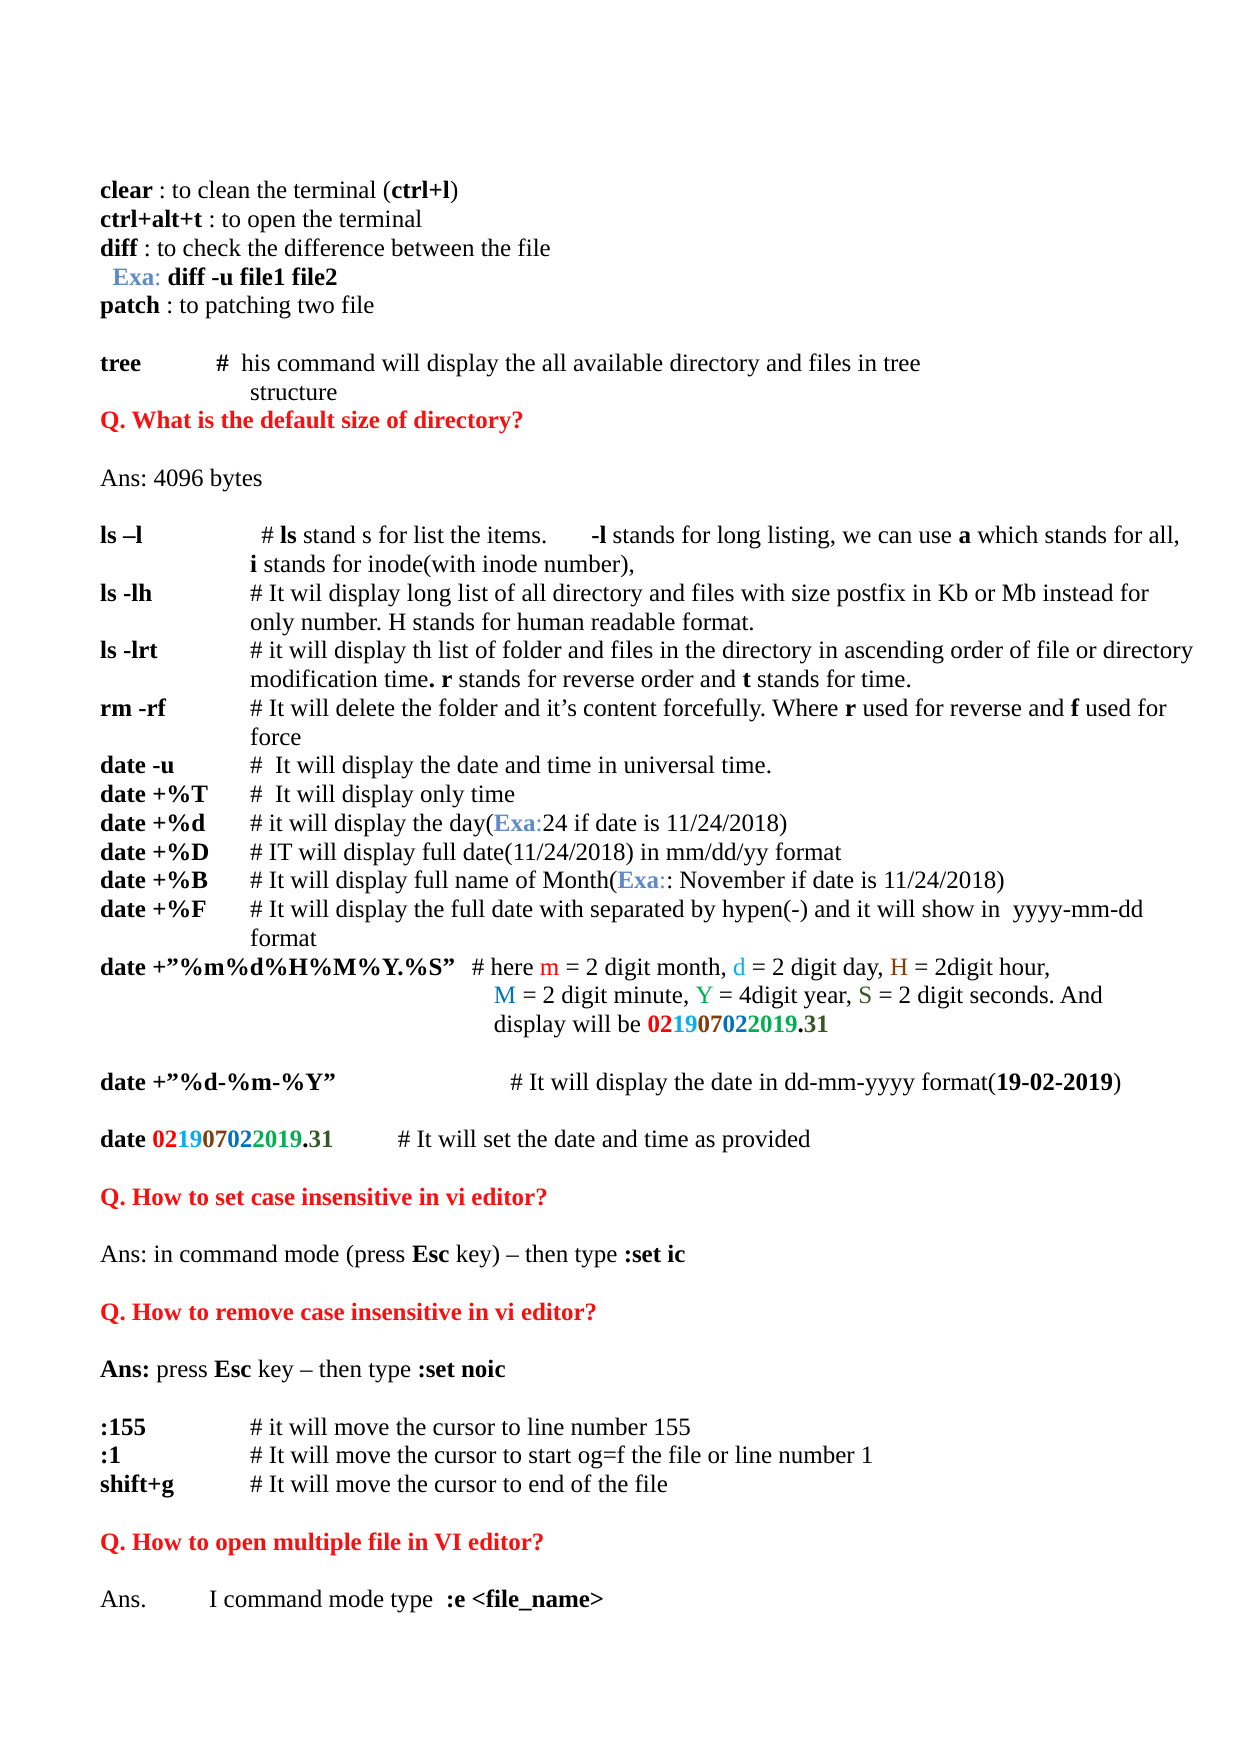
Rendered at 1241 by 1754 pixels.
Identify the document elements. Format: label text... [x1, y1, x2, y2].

text date +%F # It will display the full date with separated by hypen(-) and it will show in yyyy-mm-dd format [100, 894, 1198, 952]
text structure [100, 377, 1198, 406]
text Q. How to open multiple file in VI editor? [100, 1527, 1198, 1556]
text Ans: press Esc key – then type :set noic [100, 1354, 1198, 1383]
text display will be 021907022019.31 [100, 1009, 1198, 1038]
text Ans: 4096 bytes [100, 463, 1198, 492]
text Q. What is the default size of directory? [100, 406, 1198, 434]
text Q. How to remove case insensitive in vi editor? [100, 1297, 1198, 1326]
text date +%D # IT will display full date(11/24/2018) in mm/dd/yy format [100, 837, 1198, 866]
text clear : to clean the terminal (ctrl+l) [100, 176, 1198, 204]
text date +”%m%d%H%M%Y.%S” # here m = 2 digit month, d = 2 digit day, H = 2digit hour, [100, 952, 1198, 981]
text ctrl+alt+t : to open the terminal [100, 204, 1198, 233]
text rm -rf # It will delete the folder and it’s content forcefully. Where r used for reverse and f used for force [100, 693, 1198, 751]
text M = 2 digit minute, Y = 4digit year, S = 2 digit seconds. And [100, 981, 1198, 1009]
text date -u # It will display the date and time in universal time. [100, 751, 1198, 779]
text ls –l # ls stand s for list the items. -l stands for long listing, we can use a which stands for all, i stands for inode(with inode number), [100, 521, 1198, 578]
text Ans: in command mode (press Esc key) – then type :set ic [100, 1239, 1198, 1268]
text shift+g # It will move the cursor to end of the file [100, 1469, 1198, 1498]
text Q. How to set case insensitive in vi editor? [100, 1182, 1198, 1211]
text Exa: diff -u file1 file2 [100, 262, 1198, 291]
text tree # his command will display the all available directory and files in tree [100, 348, 1198, 377]
text date 021907022019.31 # It will set the date and time as provided [100, 1124, 1198, 1153]
text ls -lrt # it will display th list of folder and files in the directory in ascending order of file or directory modification time. r stands for reverse order and t stands for time. [100, 636, 1198, 693]
text patch : to patching two file [100, 291, 1198, 319]
text :1 # It will move the cursor to start og=f the file or line number 1 [100, 1441, 1198, 1469]
text date +%T # It will display only time [100, 779, 1198, 808]
text date +”%d-%m-%Y” # It will display the date in dd-mm-yyyy format(19-02-2019) [100, 1067, 1198, 1096]
text date +%B # It will display full name of Month(Exa:: November if date is 11/24/2018) [100, 866, 1198, 894]
text date +%d # it will display the day(Exa:24 if date is 11/24/2018) [100, 808, 1198, 837]
text Ans. I command mode type :e <file_name> [100, 1584, 1198, 1613]
text :155 # it will move the cursor to line number 155 [100, 1412, 1198, 1441]
text ls -lh # It wil display long list of all directory and files with size postfix in Kb or Mb instead for only number. H stands for human readable format. [100, 578, 1198, 636]
text diff : to check the difference between the file [100, 233, 1198, 262]
